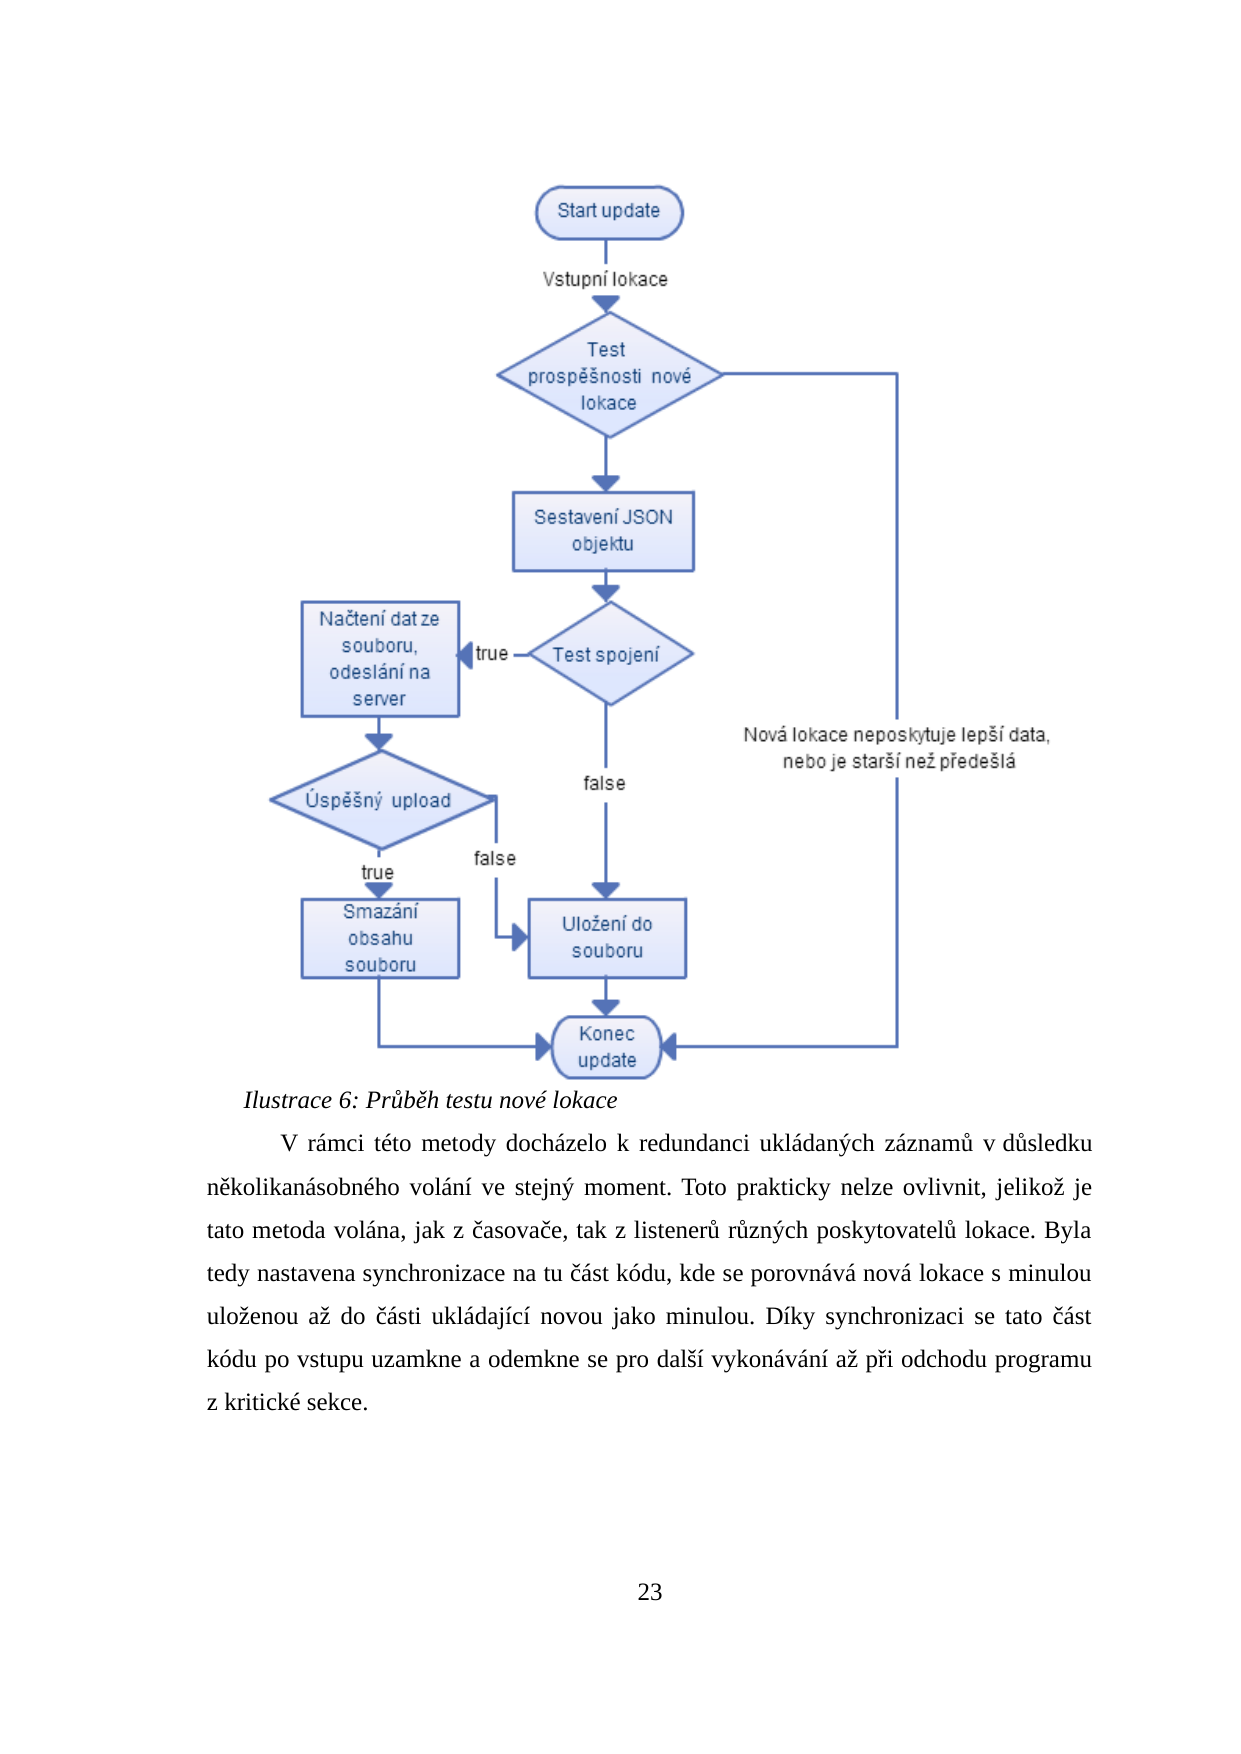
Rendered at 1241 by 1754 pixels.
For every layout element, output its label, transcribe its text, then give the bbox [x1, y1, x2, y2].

text V rámci této metody docházelo k redundanci ukládaných záznamů v důsledku několikanásobného volání ve stejný moment. Toto prakticky nelze ovlivnit, jelikož je tato metoda volána, jak z časovače, tak z listenerů různých poskytovatelů lokace. Byla tedy nastavena synchronizace na tu část kódu, kde se porovnává nová lokace s minulou uloženou až do části ukládající novou jako minulou. Díky synchronizaci se tato část kódu po vstupu uzamkne a odemkne se pro další vykonávání až při odchodu programu z kritické sekce. [207, 148, 1093, 1416]
text Ilustrace 6: Průběh testu nové lokace [243, 1086, 1056, 1114]
picture [243, 172, 1057, 1086]
